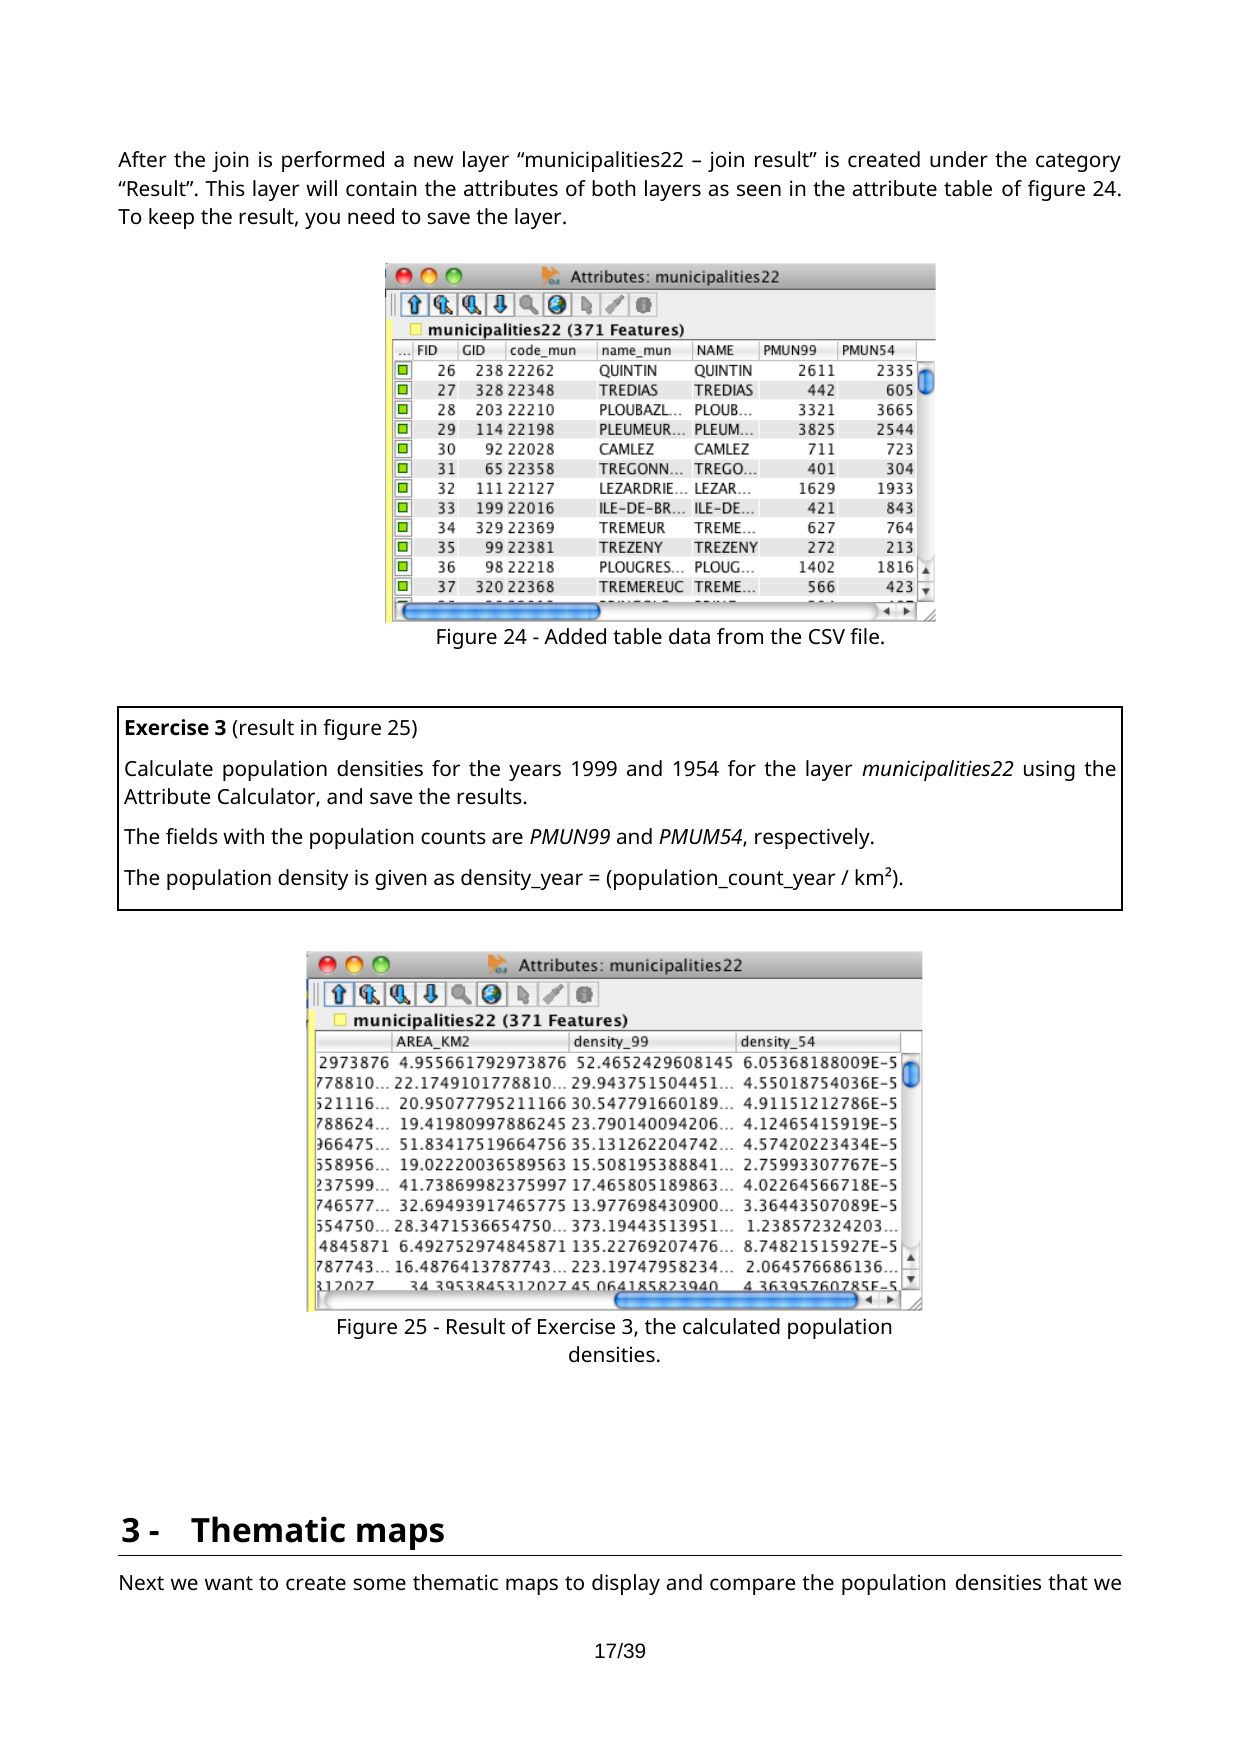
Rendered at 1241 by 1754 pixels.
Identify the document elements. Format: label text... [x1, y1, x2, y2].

text Figure 24 - Added table data from the CSV file. [340, 623, 981, 651]
text After the join is performed a new layer “municipalities22 – join result” is created under the category “Result”. This layer will contain the attributes of both layers as seen in the attribute table of figure 24. To keep the result, you need to save the layer. [118, 145, 1122, 231]
table_header Exercise 3 (result in figure 25) Calculate population densities for the years 1999 and 1954 for the layer municipalities22 using the Attribute Calculator, and save the results. The fields with the population counts are PMUN99 and PMUM54, respectively. The population density is given as density_year = (population_count_year / km²). [119, 708, 1121, 908]
text Figure 25 - Result of Exercise 3, the calculated population densities. [323, 1312, 906, 1369]
text Next we want to create some thematic maps to display and compare the population densities that we [118, 1568, 1122, 1596]
subtitle Thematic maps [118, 1504, 1122, 1555]
picture [306, 951, 923, 1312]
picture [385, 263, 936, 623]
